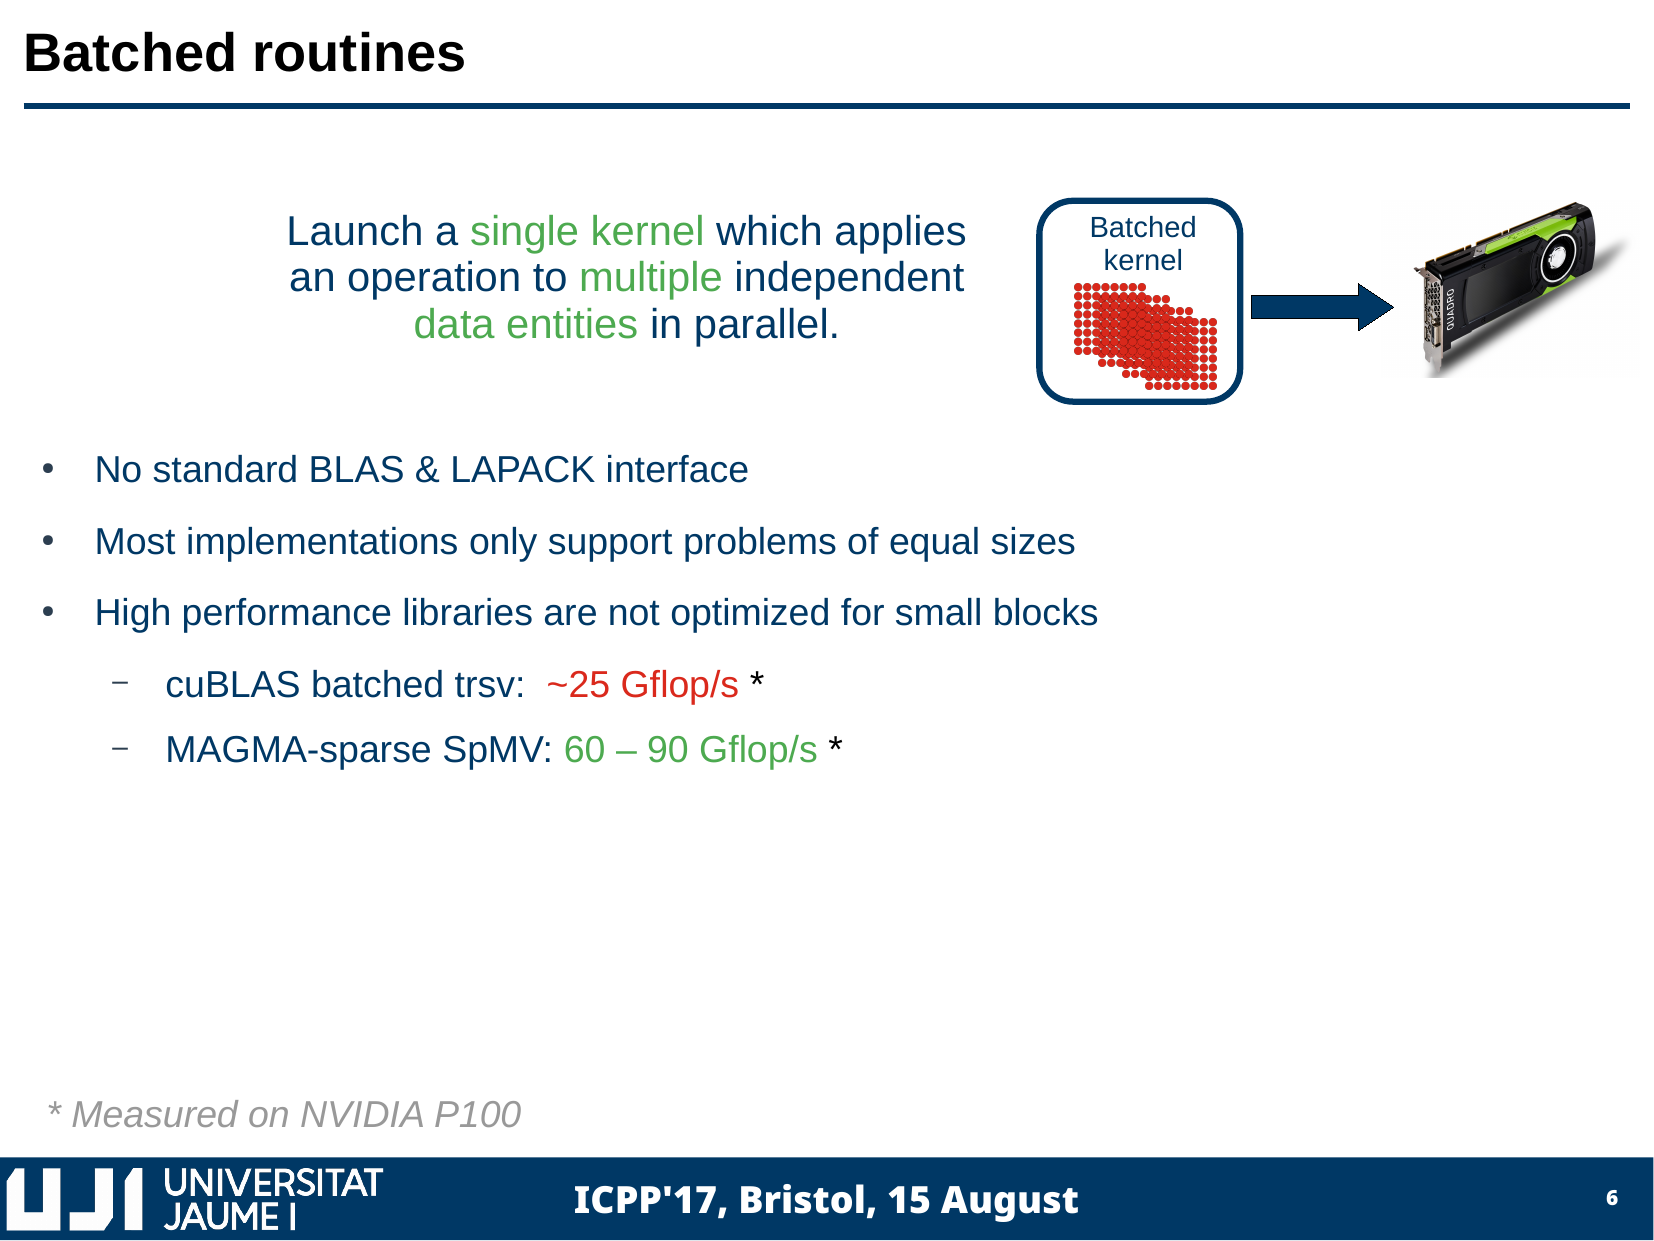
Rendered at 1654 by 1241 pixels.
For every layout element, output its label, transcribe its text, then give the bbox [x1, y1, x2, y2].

text_box Launch a single kernel which applies an operation to multiple independent data entities in parallel. [200, 200, 1016, 355]
picture [1381, 200, 1640, 378]
text_box * Measured on NVIDIA P100 [31, 1086, 579, 1146]
list No standard BLAS & LAPACK interface Most implementations only support problems of equal sizes High performance libraries are not optimized for small blocks cuBLAS batched trsv: ~25 Gflop/s * MAGMA-sparse SpMV: 60 – 90 Gflop/s * [23, 448, 1630, 1123]
picture [1074, 284, 1217, 390]
text_box Batched kernel [1074, 204, 1217, 284]
picture [0, 1158, 390, 1241]
text_box [1251, 283, 1394, 331]
title Batched routines [23, 0, 1630, 107]
